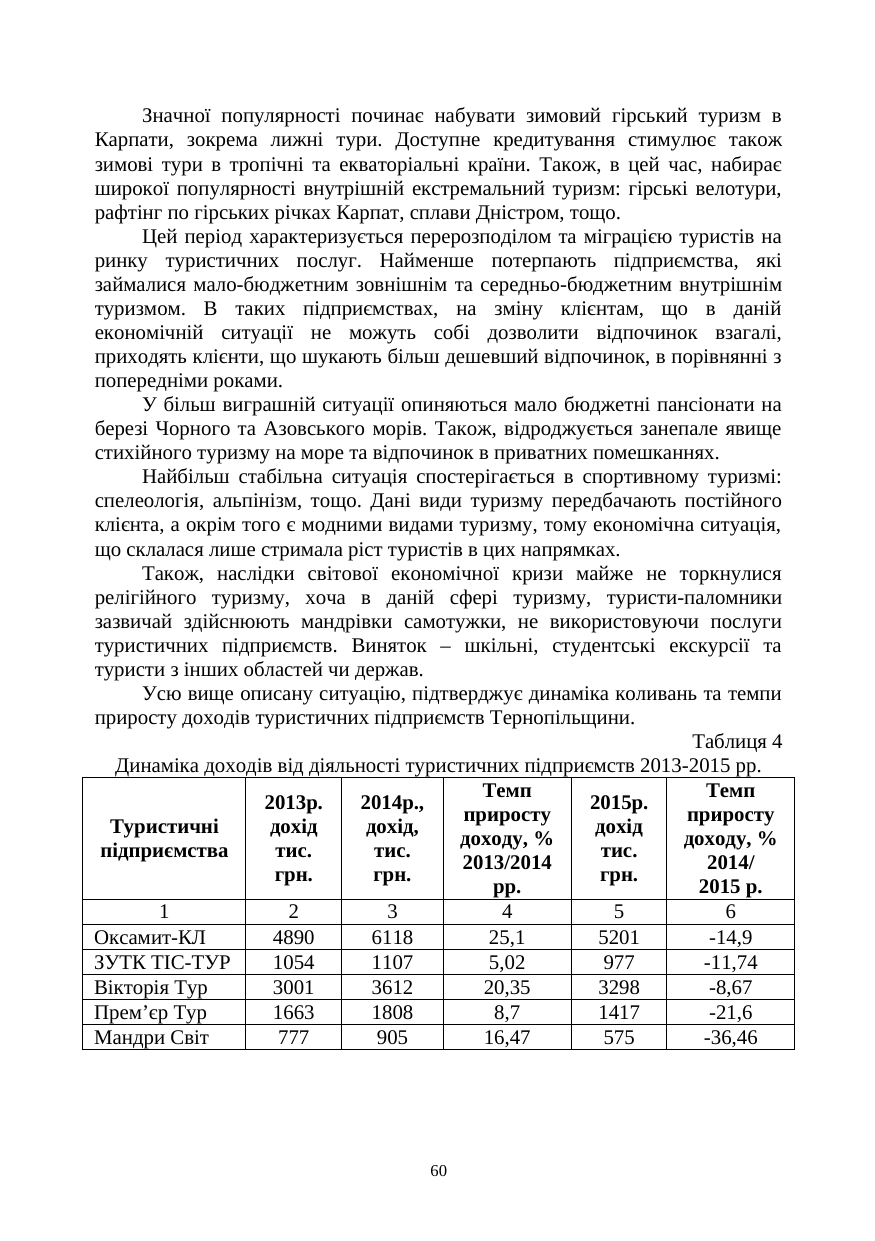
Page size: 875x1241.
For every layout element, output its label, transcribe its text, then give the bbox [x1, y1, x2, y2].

table_cell -14,9 [667, 925, 794, 949]
table_cell 3612 [342, 975, 443, 999]
table_cell Мандри Світ [83, 1025, 245, 1049]
text Найбільш стабільна ситуація спостерігається в спортивному туризмі: спелеологія, альпінізм, тощо. Дані види туризму передбачають постійного клієнта, а окрім того є модними видами туризму, тому економічна ситуація, що склалася лише стримала ріст туристів в цих напрямках. [94, 464, 782, 561]
table_cell 777 [246, 1025, 341, 1049]
table_cell ЗУТК ТІС-ТУР [83, 950, 245, 974]
table_cell Прем’єр Тур [83, 1000, 245, 1024]
table_cell 977 [572, 950, 666, 974]
text Усю вище описану ситуацію, підтверджує динаміка коливань та темпи приросту доходів туристичних підприємств Тернопільщини. [94, 681, 782, 729]
table_cell 5,02 [444, 950, 571, 974]
table_cell Оксамит-КЛ [83, 925, 245, 949]
table_cell 2 [246, 900, 341, 923]
table_cell 6 [667, 900, 794, 923]
table_cell -21,6 [667, 1000, 794, 1024]
table_header 2015р. дохід тис. грн. [572, 778, 666, 898]
text Динаміка доходів від діяльності туристичних підприємств 2013-2015 рр. [94, 753, 782, 777]
table_cell 1054 [246, 950, 341, 974]
table_cell 1663 [246, 1000, 341, 1024]
table_cell 6118 [342, 925, 443, 949]
table_cell 5 [572, 900, 666, 923]
table_cell 25,1 [444, 925, 571, 949]
table_cell 3298 [572, 975, 666, 999]
table_cell 1 [83, 900, 245, 923]
table_cell 1808 [342, 1000, 443, 1024]
table_cell 20,35 [444, 975, 571, 999]
table_cell 4 [444, 900, 571, 923]
text Також, наслідки світової економічної кризи майже не торкнулися релігійного туризму, хоча в даній сфері туризму, туристи-паломники зазвичай здійснюють мандрівки самотужки, не використовуючи послуги туристичних підприємств. Виняток – шкільні, студентські екскурсії та туристи з інших областей чи держав. [94, 561, 782, 681]
text У більш виграшній ситуації опиняються мало бюджетні пансіонати на березі Чорного та Азовського морів. Також, відроджується занепале явище стихійного туризму на море та відпочинок в приватних помешканнях. [94, 392, 782, 464]
table_cell -11,74 [667, 950, 794, 974]
table_header 2014р., дохід, тис. грн. [342, 778, 443, 898]
text Значної популярності починає набувати зимовий гірський туризм в Карпати, зокрема лижні тури. Доступне кредитування стимулює також зимові тури в тропічні та екваторіальні країни. Також, в цей час, набирає широкої популярності внутрішній екстремальний туризм: гірські велотури, рафтінг по гірських річках Карпат, сплави Дністром, тощо. [94, 103, 782, 224]
table_cell 4890 [246, 925, 341, 949]
table_cell 16,47 [444, 1025, 571, 1049]
text Цей період характеризується перерозподілом та міграцією туристів на ринку туристичних послуг. Найменше потерпають підприємства, які займалися мало-бюджетним зовнішнім та середньо-бюджетним внутрішнім туризмом. В таких підприємствах, на зміну клієнтам, що в даній економічній ситуації не можуть собі дозволити відпочинок взагалі, приходять клієнти, що шукають більш дешевший відпочинок, в порівнянні з попередніми роками. [94, 224, 782, 392]
table_cell 1417 [572, 1000, 666, 1024]
text Таблиця 4 [94, 729, 782, 753]
table_header Туристичні підприємства [83, 778, 245, 898]
table_cell -8,67 [667, 975, 794, 999]
table_cell 575 [572, 1025, 666, 1049]
table_cell -36,46 [667, 1025, 794, 1049]
table_cell Вікторія Тур [83, 975, 245, 999]
table_header Темп приросту доходу, % 2014/ 2015 р. [667, 778, 794, 898]
table_header 2013р. дохід тис. грн. [246, 778, 341, 898]
table_cell 8,7 [444, 1000, 571, 1024]
table_cell 3 [342, 900, 443, 923]
table_cell 5201 [572, 925, 666, 949]
table_header Темп приросту доходу, % 2013/2014 рр. [444, 778, 571, 898]
table_cell 3001 [246, 975, 341, 999]
table_cell 1107 [342, 950, 443, 974]
table_cell 905 [342, 1025, 443, 1049]
